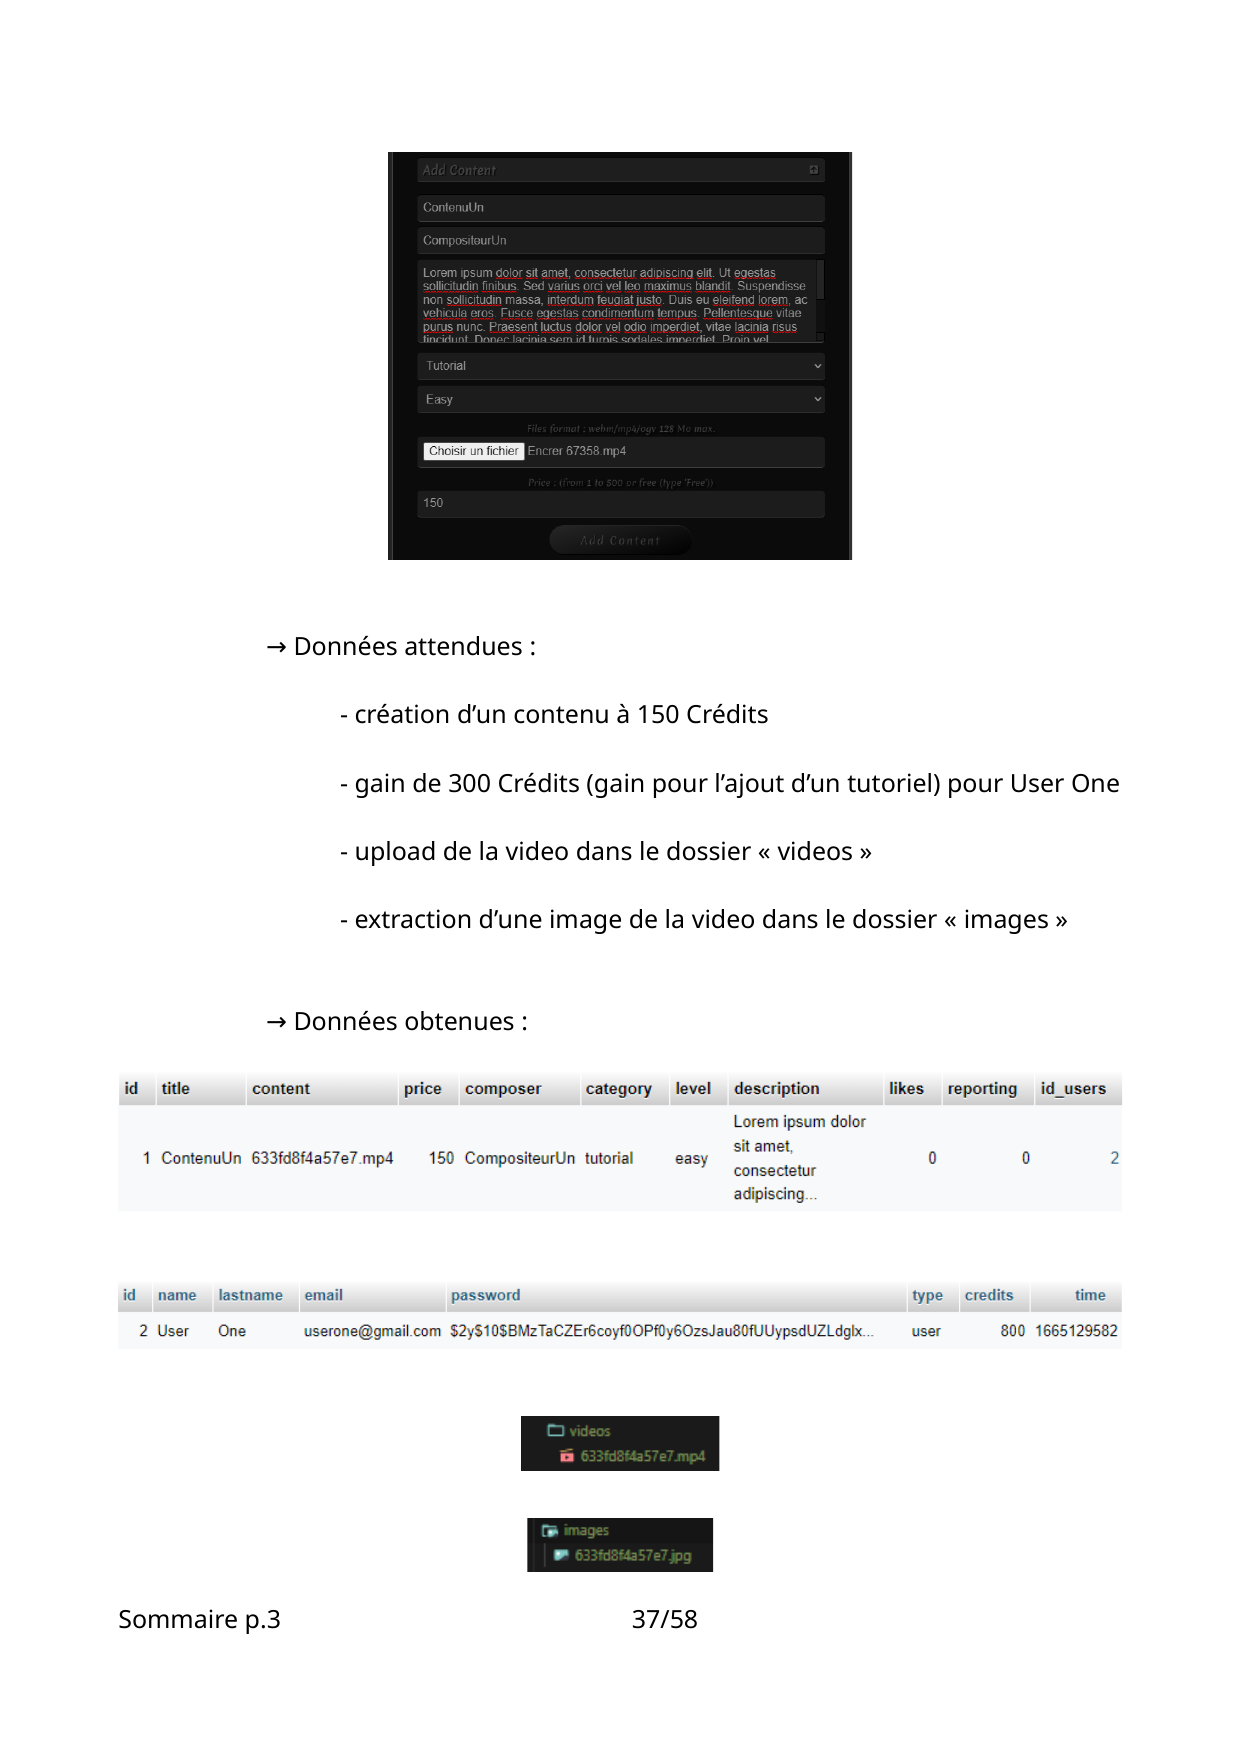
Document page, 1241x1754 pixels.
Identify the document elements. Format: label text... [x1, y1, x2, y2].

text → Données attendues : [118, 629, 1122, 663]
picture [388, 152, 853, 560]
text - création d’un contenu à 150 Crédits [118, 697, 1122, 731]
picture [527, 1518, 714, 1572]
text - extraction d’une image de la video dans le dossier « images » [118, 902, 1122, 936]
picture [521, 1416, 720, 1471]
picture [118, 1282, 1123, 1349]
picture [118, 1071, 1123, 1214]
text → Données obtenues : [118, 1004, 1122, 1038]
text - gain de 300 Crédits (gain pour l’ajout d’un tutoriel) pour User One [118, 765, 1122, 799]
text - upload de la video dans le dossier « videos » [118, 833, 1122, 867]
